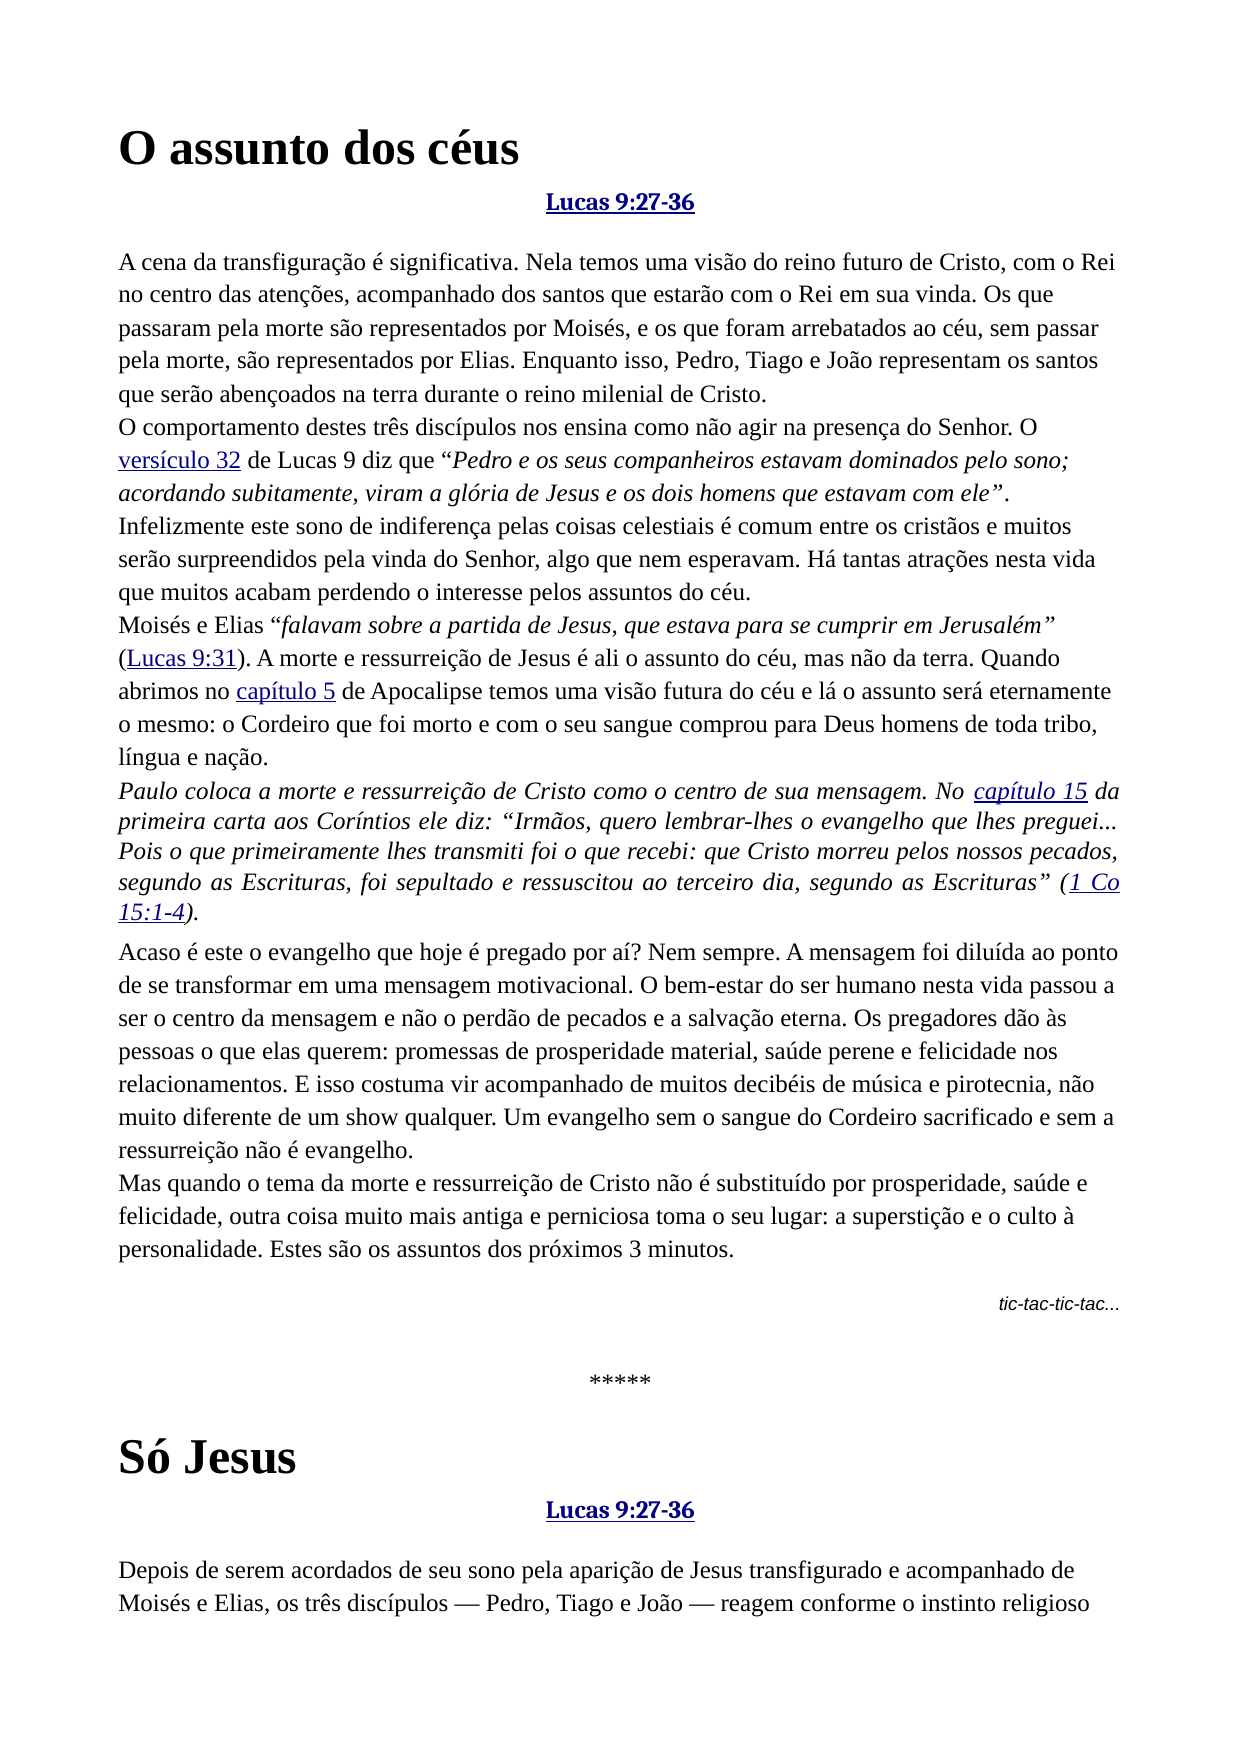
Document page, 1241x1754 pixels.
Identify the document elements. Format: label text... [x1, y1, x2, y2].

text A cena da transfiguração é significativa. Nela temos uma visão do reino futuro de Cristo, com o Rei no centro das atenções, acompanhado dos santos que estarão com o Rei em sua vinda. Os que passaram pela morte são representados por Moisés, e os que foram arrebatados ao céu, sem passar pela morte, são representados por Elias. Enquanto isso, Pedro, Tiago e João representam os santos que serão abençoados na terra durante o reino milenial de Cristo. [118, 247, 1122, 407]
text Mas quando o tema da morte e ressurreição de Cristo não é substituído por prosperidade, saúde e felicidade, outra coisa muito mais antiga e perniciosa toma o seu lugar: a superstição e o culto à personalidade. Estes são os assuntos dos próximos 3 minutos. [118, 1168, 1122, 1263]
text Lucas 9:27-36 [118, 1496, 1122, 1525]
text Moisés e Elias “falavam sobre a partida de Jesus, que estava para se cumprir em Jerusalém” (Lucas 9:31). A morte e ressurreição de Jesus é ali o assunto do céu, mas não da terra. Quando abrimos no capítulo 5 de Apocalipse temos uma visão futura do céu e lá o assunto será eternamente o mesmo: o Cordeiro que foi morto e com o seu sangue comprou para Deus homens de toda tribo, língua e nação. [118, 610, 1122, 771]
text Acaso é este o evangelho que hoje é pregado por aí? Nem sempre. A mensagem foi diluída ao ponto de se transformar em uma mensagem motivacional. O bem-estar do ser humano nesta vida passou a ser o centro da mensagem e não o perdão de pecados e a salvação eterna. Os pregadores dão às pessoas o que elas querem: promessas de prosperidade material, saúde perene e felicidade nos relacionamentos. E isso costuma vir acompanhado de muitos decibéis de música e pirotecnia, não muito diferente de um show qualquer. Um evangelho sem o sangue do Cordeiro sacrificado e sem a ressurreição não é evangelho. [118, 937, 1122, 1164]
text O comportamento destes três discípulos nos ensina como não agir na presença do Senhor. O versículo 32 de Lucas 9 diz que “Pedro e os seus companheiros estavam dominados pelo sono; acordando subitamente, viram a glória de Jesus e os dois homens que estavam com ele”. Infelizmente este sono de indiferença pelas coisas celestiais é comum entre os cristãos e muitos serão surpreendidos pela vinda do Senhor, algo que nem esperavam. Há tantas atrações nesta vida que muitos acabam perdendo o interesse pelos assuntos do céu. [118, 412, 1122, 606]
text tic-tac-tic-tac... [118, 1293, 1122, 1314]
subtitle Só Jesus [118, 1426, 1122, 1484]
text Lucas 9:27-36 [118, 188, 1122, 217]
subtitle O assunto dos céus [118, 118, 1122, 176]
text Depois de serem acordados de seu sono pela aparição de Jesus transfigurado e acompanhado de Moisés e Elias, os três discípulos — Pedro, Tiago e João — reagem conforme o instinto religioso [118, 1555, 1122, 1617]
text Paulo coloca a morte e ressurreição de Cristo como o centro de sua mensagem. No capítulo 15 da primeira carta aos Coríntios ele diz: “Irmãos, quero lembrar-lhes o evangelho que lhes preguei... Pois o que primeiramente lhes transmiti foi o que recebi: que Cristo morreu pelos nossos pecados, segundo as Escrituras, foi sepultado e ressuscitou ao terceiro dia, segundo as Escrituras” (1 Co 15:1-4). [118, 775, 1122, 925]
text ***** [118, 1368, 1122, 1397]
